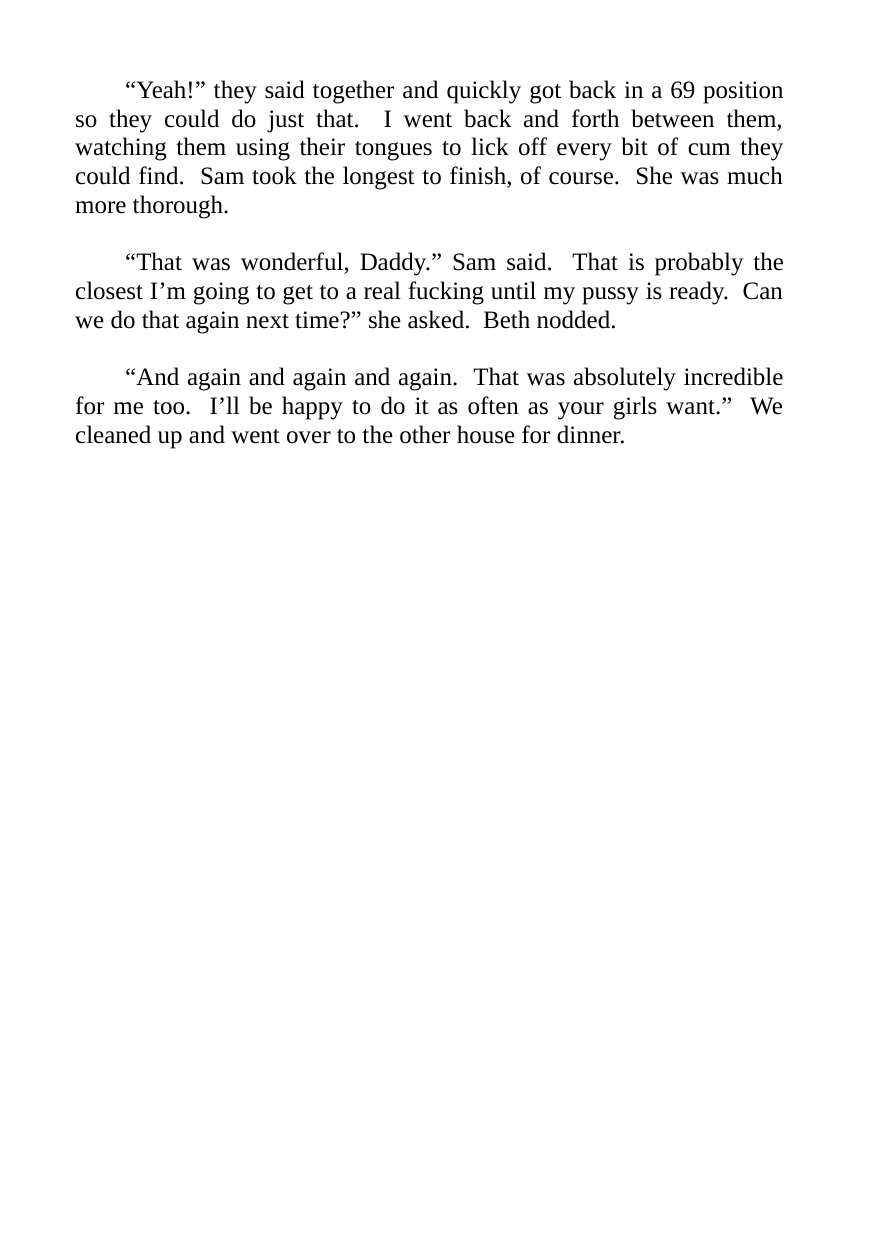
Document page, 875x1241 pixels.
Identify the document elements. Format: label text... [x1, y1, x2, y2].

text “Yeah!” they said together and quickly got back in a 69 position so they could do just that. I went back and forth between them, watching them using their tongues to lick off every bit of cum they could find. Sam took the longest to finish, of course. She was much more thorough. [75, 75, 784, 219]
text “And again and again and again. That was absolutely incredible for me too. I’ll be happy to do it as often as your girls want.” We cleaned up and went over to the other house for dinner. [75, 362, 784, 449]
text “That was wonderful, Daddy.” Sam said. That is probably the closest I’m going to get to a real fucking until my pussy is ready. Can we do that again next time?” she asked. Beth nodded. [75, 247, 784, 334]
